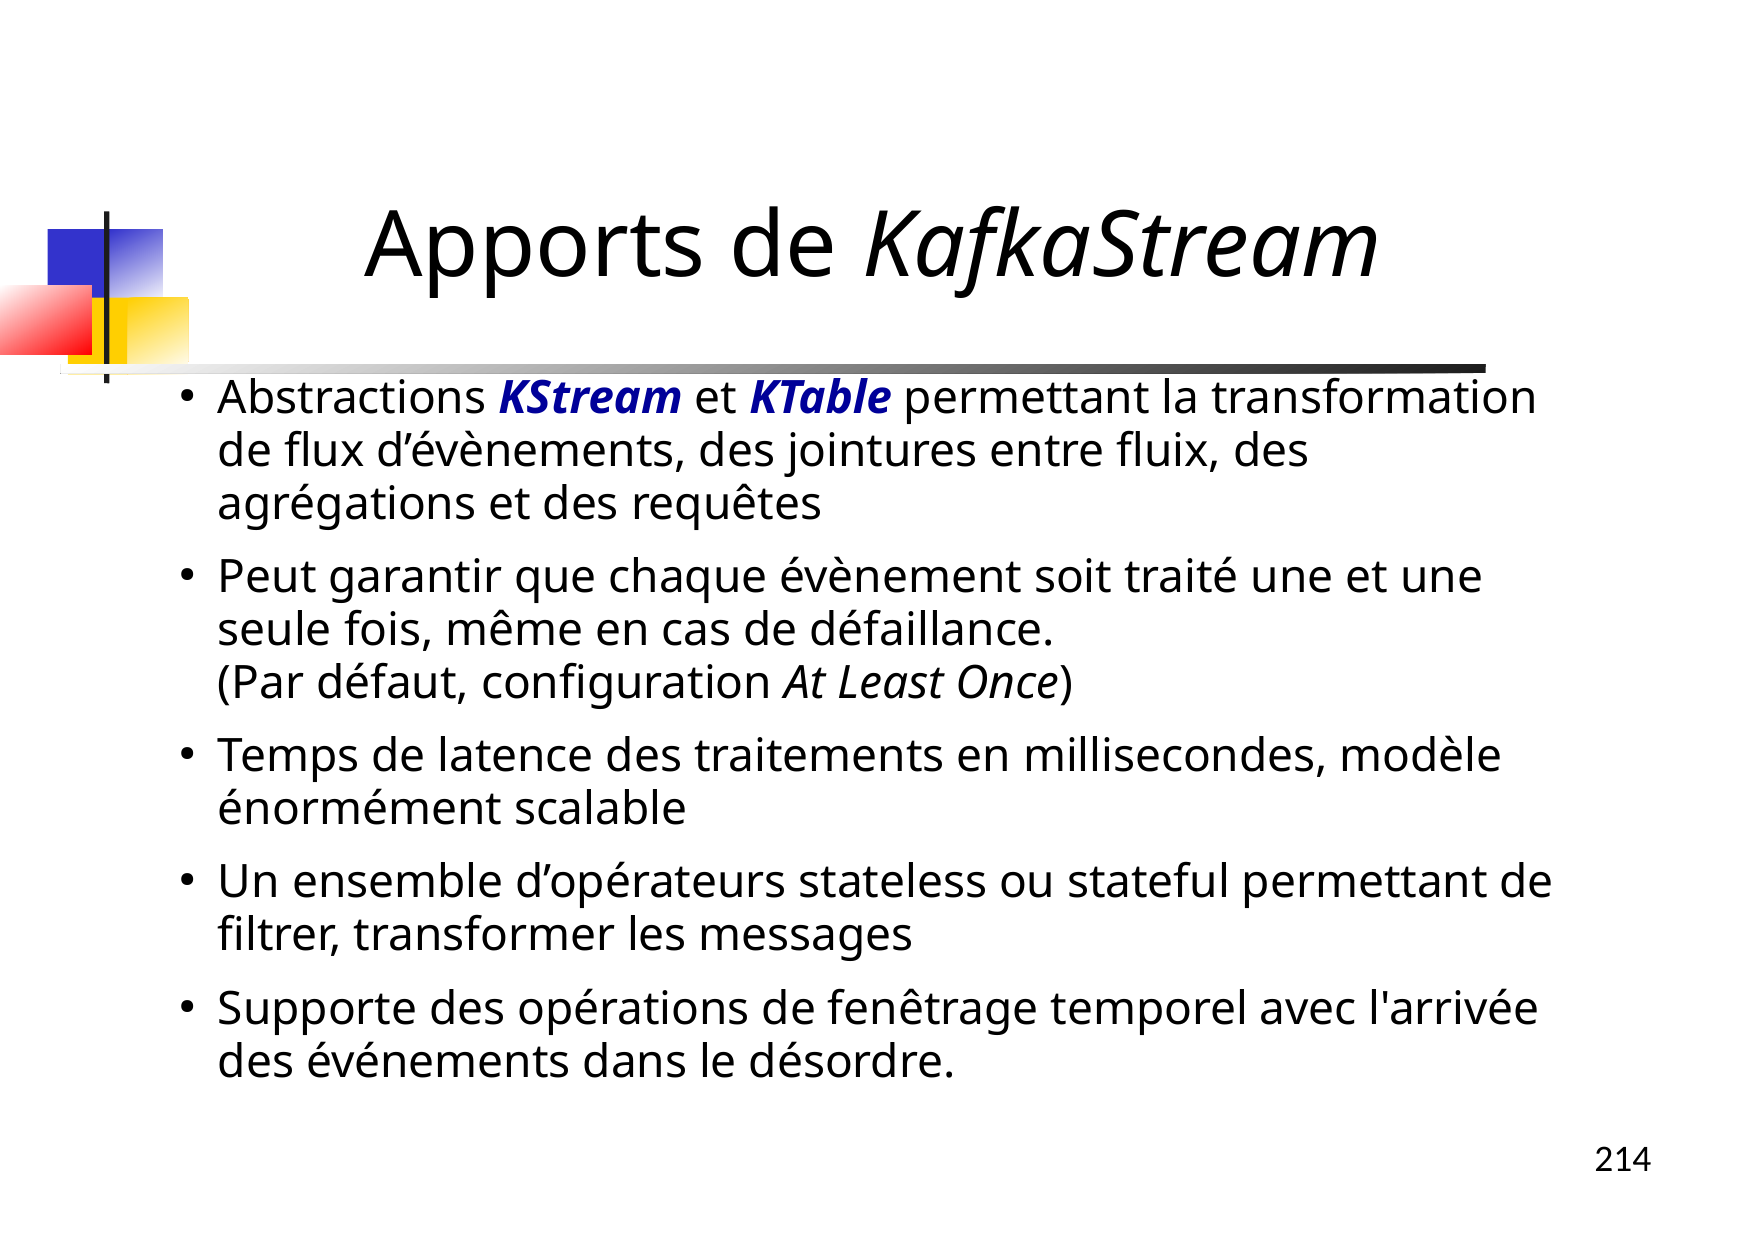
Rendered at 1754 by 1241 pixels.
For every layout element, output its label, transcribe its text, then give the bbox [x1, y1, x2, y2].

list Abstractions KStream et KTable permettant la transformation de flux d’évènements, des jointures entre fluix, des agrégations et des requêtes Peut garantir que chaque évènement soit traité une et une seule fois, même en cas de défaillance. (Par défaut, configuration At Least Once) Temps de latence des traitements en millisecondes, modèle énormément scalable Un ensemble d’opérateurs stateless ou stateful permettant de filtrer, transformer les messages Supporte des opérations de fenêtrage temporel avec l'arrivée des événements dans le désordre. [179, 371, 1567, 1091]
title Apports de KafkaStream [179, 139, 1567, 351]
